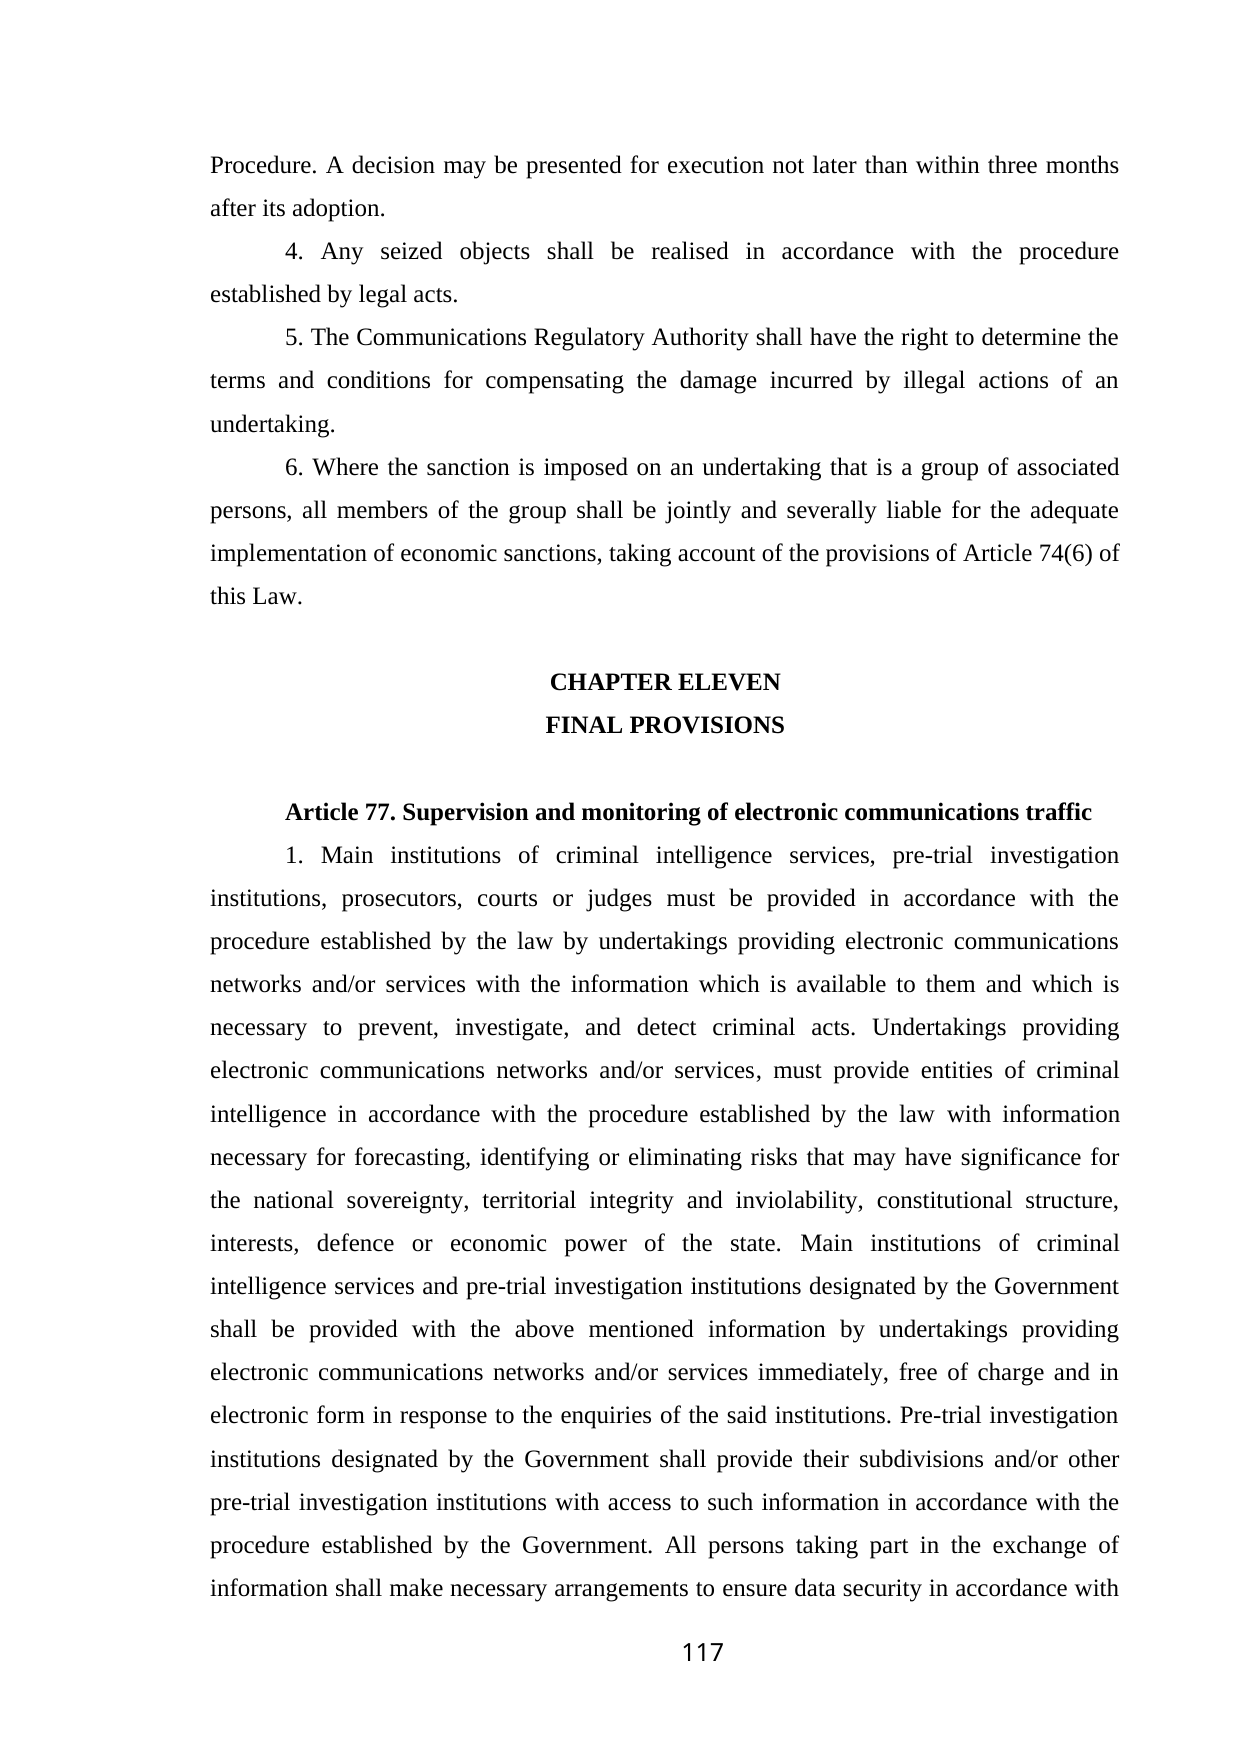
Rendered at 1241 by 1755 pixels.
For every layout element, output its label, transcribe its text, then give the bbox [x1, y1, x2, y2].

text Article 77. Supervision and monitoring of electronic communications traffic [210, 797, 1120, 826]
text 4. Any seized objects shall be realised in accordance with the procedure established by legal acts. [210, 236, 1120, 308]
text 6. Where the sanction is imposed on an undertaking that is a group of associated persons, all members of the group shall be jointly and severally liable for the adequate implementation of economic sanctions, taking account of the provisions of Article 74(6) of this Law. [210, 452, 1120, 610]
text 1. Main institutions of criminal intelligence services, pre-trial investigation institutions, prosecutors, courts or judges must be provided in accordance with the procedure established by the law by undertakings providing electronic communications networks and/or services with the information which is available to them and which is necessary to prevent, investigate, and detect criminal acts. Undertakings providing electronic communications networks and/or services, must provide entities of criminal intelligence in accordance with the procedure established by the law with information necessary for forecasting, identifying or eliminating risks that may have significance for the national sovereignty, territorial integrity and inviolability, constitutional structure, interests, defence or economic power of the state. Main institutions of criminal intelligence services and pre-trial investigation institutions designated by the Government shall be provided with the above mentioned information by undertakings providing electronic communications networks and/or services immediately, free of charge and in electronic form in response to the enquiries of the said institutions. Pre-trial investigation institutions designated by the Government shall provide their subdivisions and/or other pre-trial investigation institutions with access to such information in accordance with the procedure established by the Government. All persons taking part in the exchange of information shall make necessary arrangements to ensure data security in accordance with [210, 840, 1120, 1602]
text 5. The Communications Regulatory Authority shall have the right to determine the terms and conditions for compensating the damage incurred by illegal actions of an undertaking. [210, 322, 1120, 437]
text Procedure. A decision may be presented for execution not later than within three months after its adoption. [210, 150, 1120, 222]
text CHAPTER ELEVEN [210, 667, 1120, 696]
text FINAL PROVISIONS [210, 711, 1120, 739]
